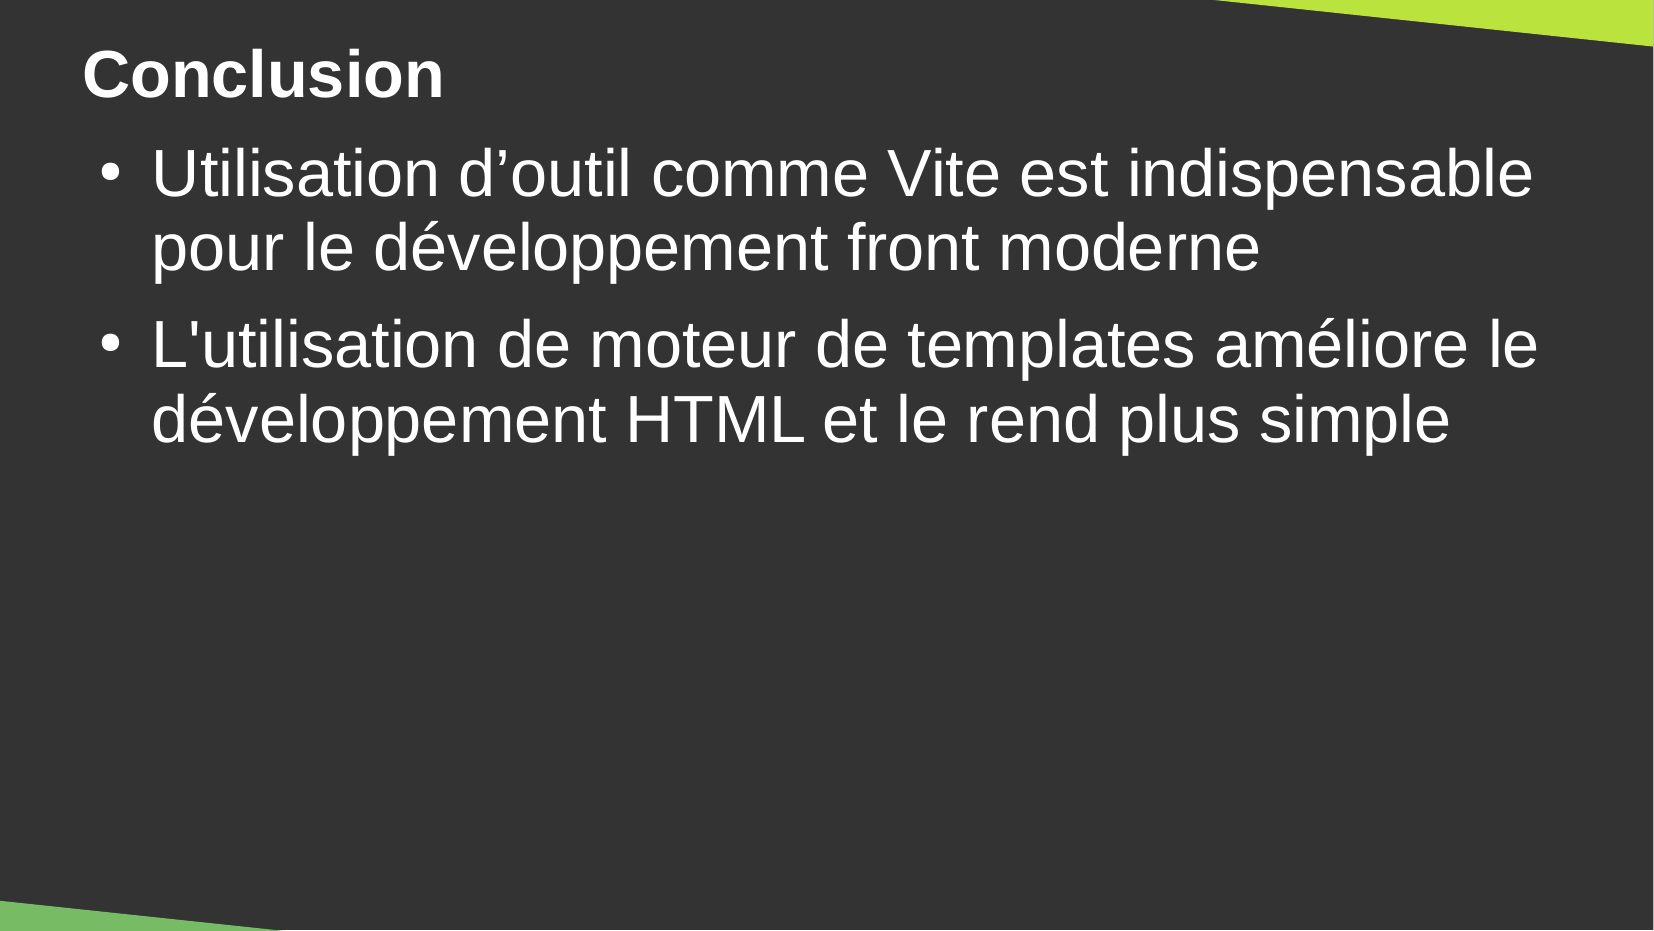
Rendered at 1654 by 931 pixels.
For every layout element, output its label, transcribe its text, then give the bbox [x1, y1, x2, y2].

title Conclusion [82, 37, 1571, 114]
text_box [0, 900, 285, 931]
text_box [1214, 0, 1654, 47]
list Utilisation d’outil comme Vite est indispensable pour le développement front moderne L'utilisation de moteur de templates améliore le développement HTML et le rend plus simple [80, 135, 1620, 886]
